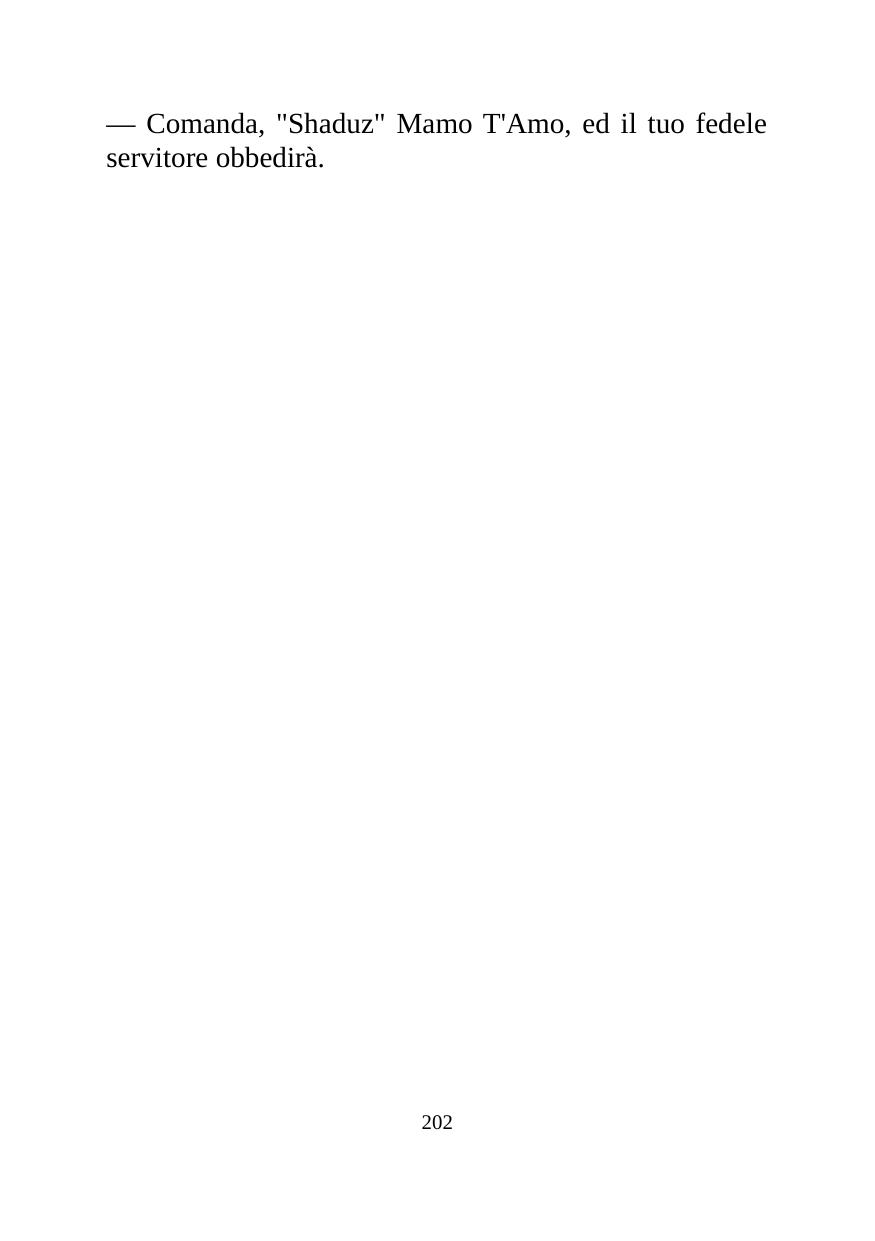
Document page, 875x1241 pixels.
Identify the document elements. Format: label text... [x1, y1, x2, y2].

text — Comanda, "Shaduz" Mamo T'Amo, ed il tuo fedele servitore obbedirà. [106, 106, 768, 173]
